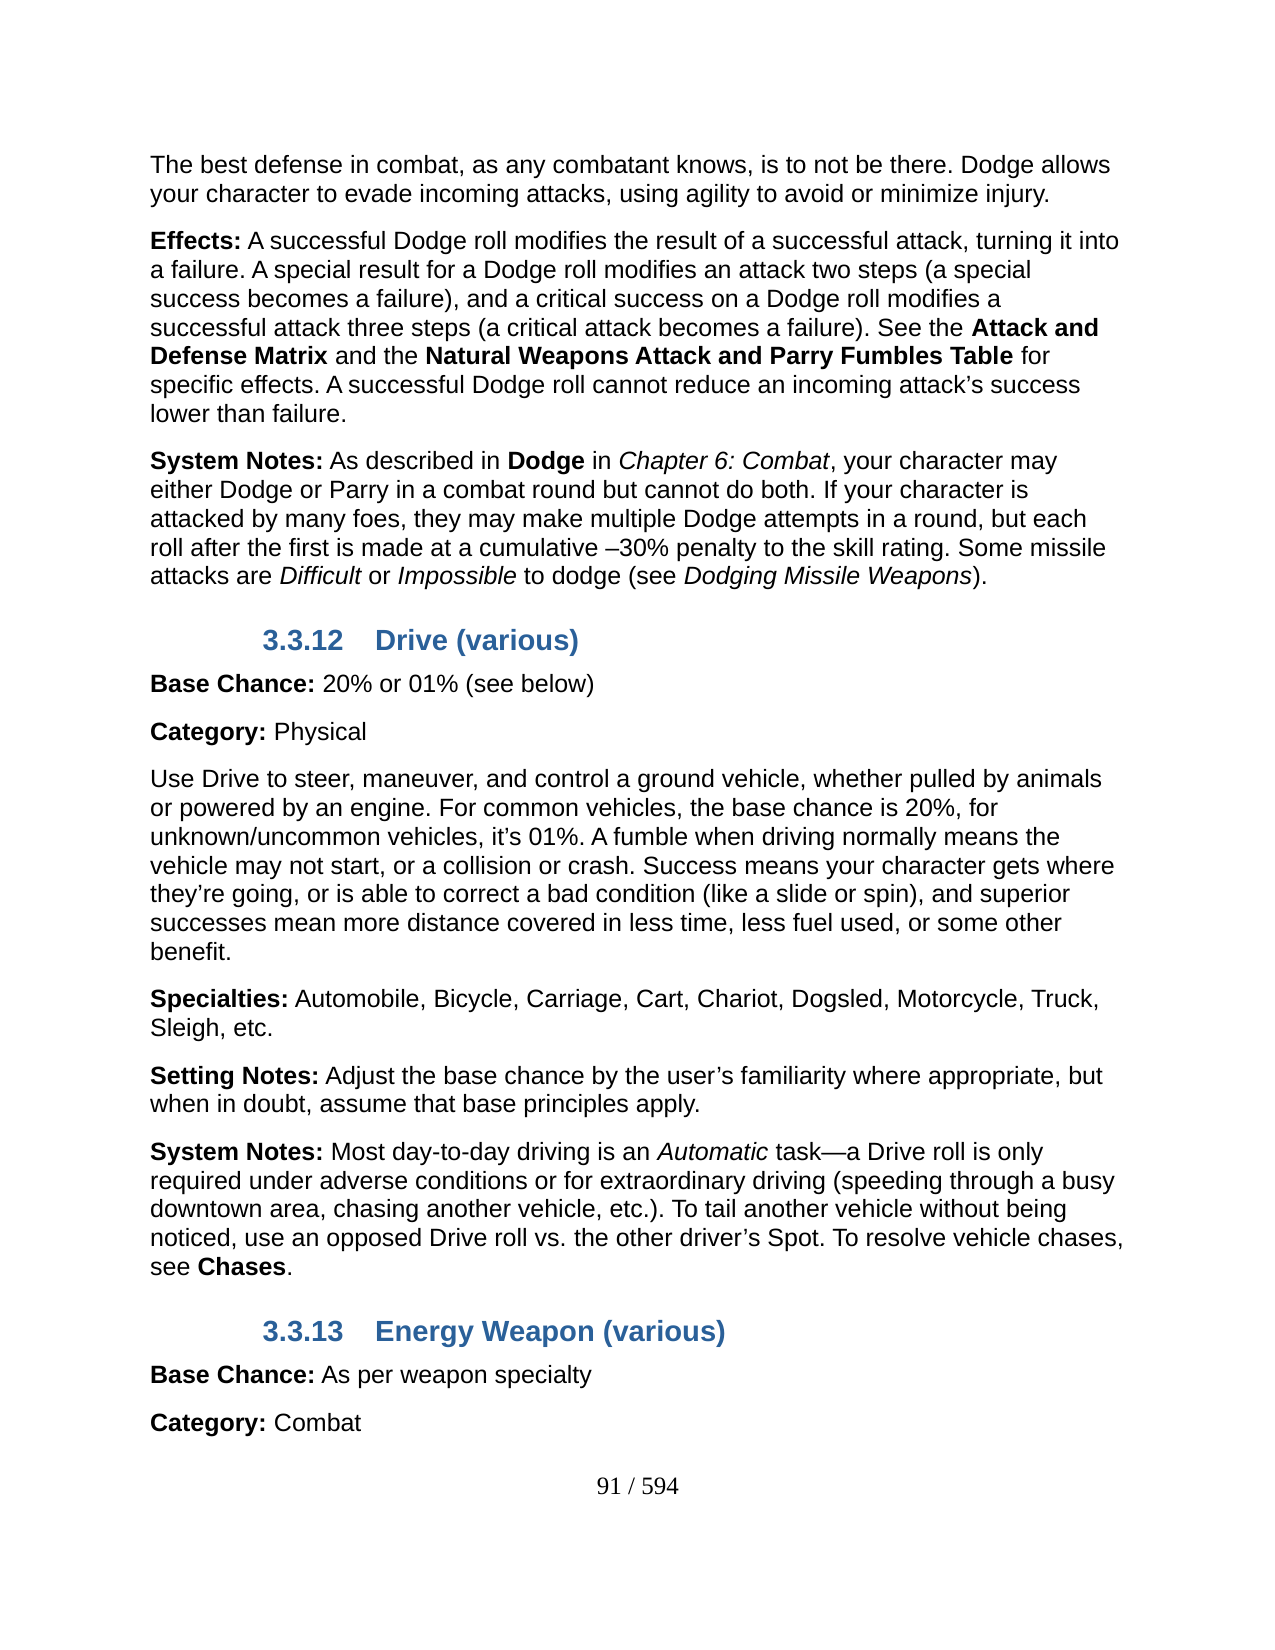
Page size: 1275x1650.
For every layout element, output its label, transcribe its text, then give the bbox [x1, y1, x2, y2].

text Use Drive to steer, maneuver, and control a ground vehicle, whether pulled by animals or powered by an engine. For common vehicles, the base chance is 20%, for unknown/uncommon vehicles, it’s 01%. A fumble when driving normally means the vehicle may not start, or a collision or crash. Success means your character gets where they’re going, or is able to correct a bad condition (like a slide or spin), and superior successes mean more distance covered in less time, less fuel used, or some other benefit. [150, 764, 1125, 966]
text Category: Combat [150, 1407, 1125, 1436]
subtitle Drive (various) [262, 623, 1125, 657]
text System Notes: As described in Dodge in Chapter 6: Combat, your character may either Dodge or Parry in a combat round but cannot do both. If your character is attacked by many foes, they may make multiple Dodge attempts in a round, but each roll after the first is made at a cumulative –30% penalty to the skill rating. Some missile attacks are Difficult or Impossible to dodge (see Dodging Missile Weapons). [150, 446, 1125, 590]
text System Notes: Most day-to-day driving is an Automatic task—a Drive roll is only required under adverse conditions or for extraordinary driving (speeding through a busy downtown area, chasing another vehicle, etc.). To tail another vehicle without being noticed, use an opposed Drive roll vs. the other driver’s Spot. To resolve vehicle chases, see Chases. [150, 1137, 1125, 1281]
text Specialties: Automobile, Bicycle, Carriage, Cart, Chariot, Dogsled, Motorcycle, Truck, Sleigh, etc. [150, 984, 1125, 1042]
text Base Chance: 20% or 01% (see below) [150, 669, 1125, 698]
text The best defense in combat, as any combatant knows, is to not be there. Dodge allows your character to evade incoming attacks, using agility to avoid or minimize injury. [150, 150, 1125, 207]
text Setting Notes: Adjust the base chance by the user’s familiarity where appropriate, but when in doubt, assume that base principles apply. [150, 1061, 1125, 1118]
subtitle Energy Weapon (various) [262, 1314, 1125, 1347]
text Effects: A successful Dodge roll modifies the result of a successful attack, turning it into a failure. A special result for a Dodge roll modifies an attack two steps (a special success becomes a failure), and a critical success on a Dodge roll modifies a successful attack three steps (a critical attack becomes a failure). See the Attack and Defense Matrix and the Natural Weapons Attack and Parry Fumbles Table for specific effects. A successful Dodge roll cannot reduce an incoming attack’s success lower than failure. [150, 226, 1125, 427]
text Category: Physical [150, 717, 1125, 746]
text Base Chance: As per weapon specialty [150, 1360, 1125, 1389]
